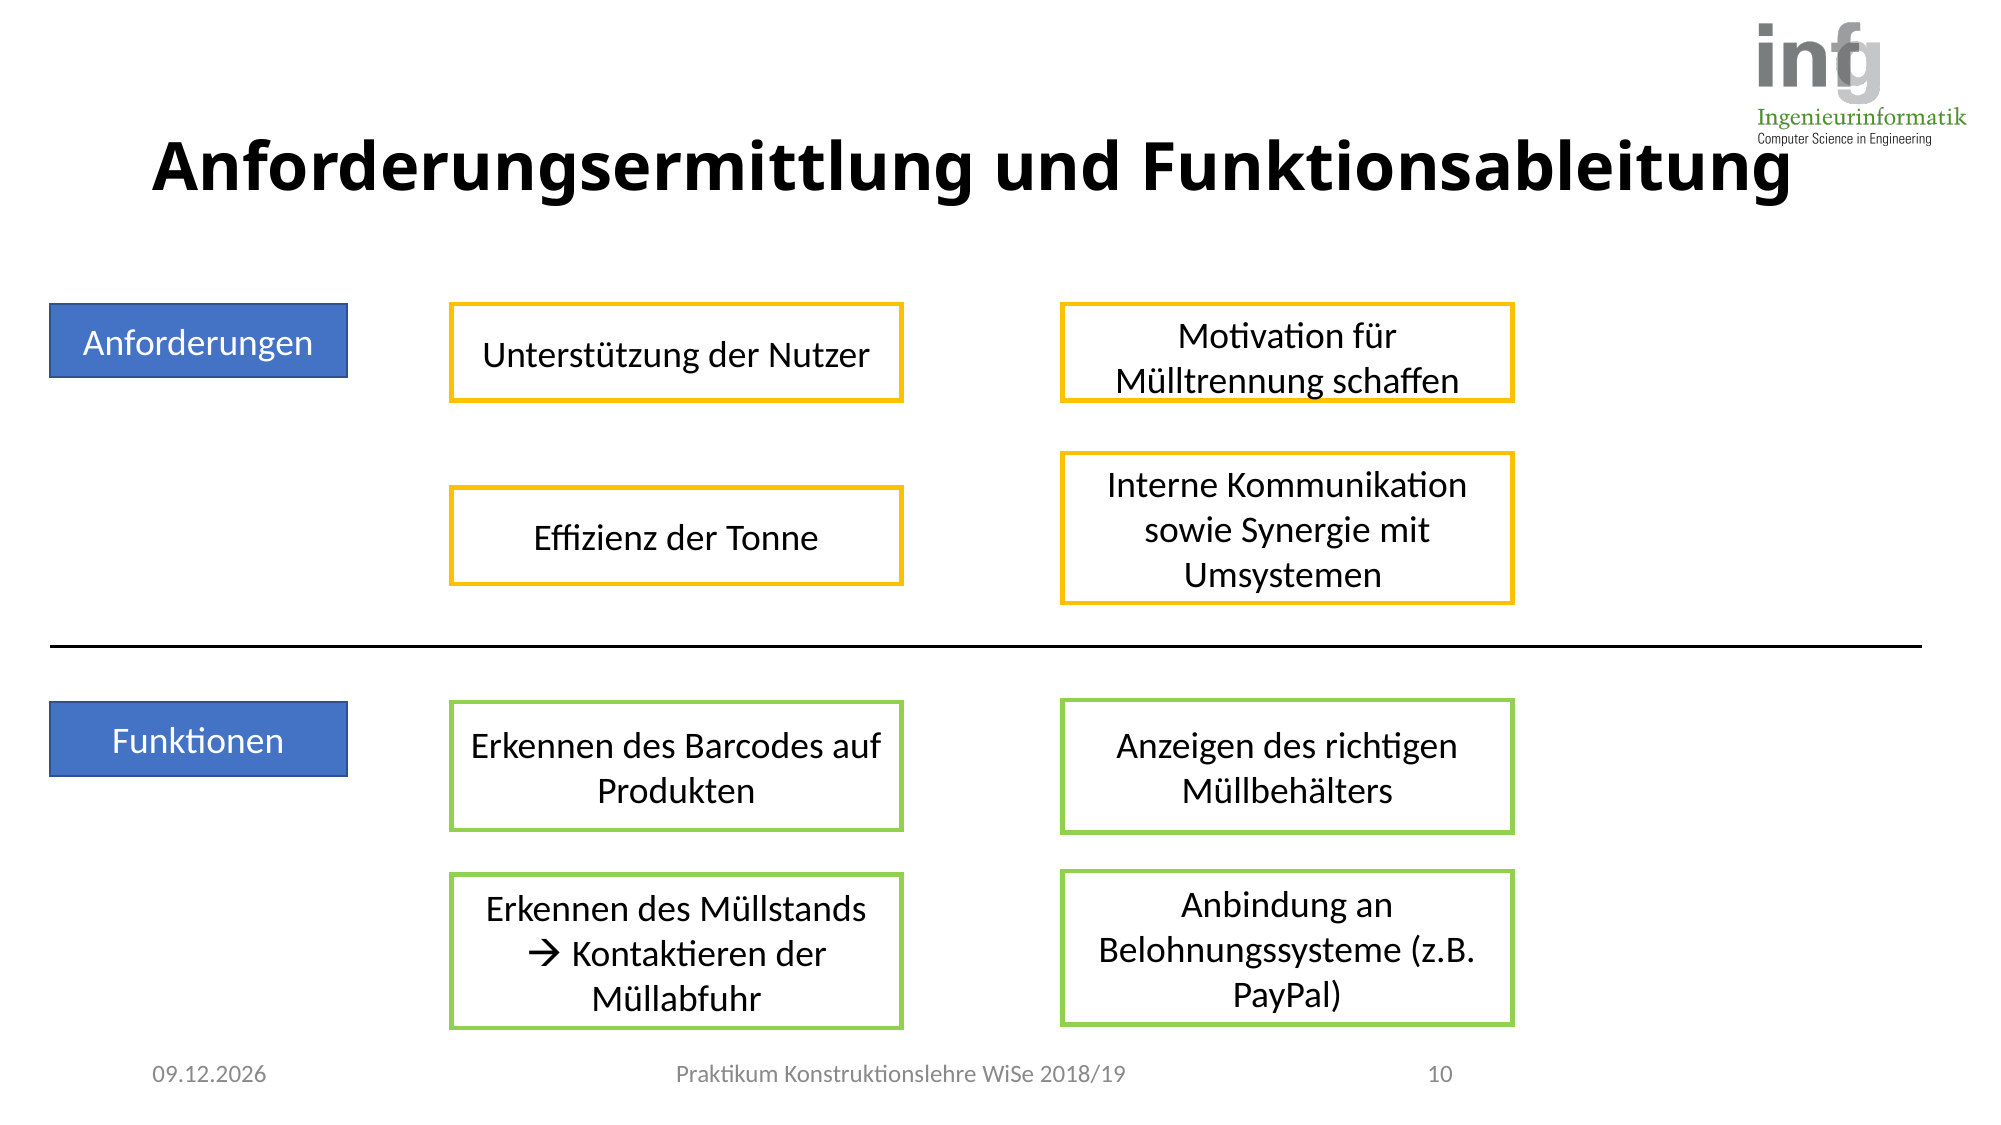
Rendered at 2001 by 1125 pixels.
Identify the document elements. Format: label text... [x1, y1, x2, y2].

text_box Anbindung an Belohnungssysteme (z.B. PayPal) [1063, 871, 1513, 1025]
text_box Motivation für Mülltrennung schaffen [1063, 304, 1513, 401]
text_box 20.02.2019 [137, 1042, 403, 1103]
text_box 10 [1412, 1042, 1863, 1103]
text_box Erkennen des Barcodes auf Produkten [452, 702, 902, 830]
text_box Unterstützung der Nutzer [452, 304, 902, 401]
title Anforderungsermittlung und Funktionsableitung [137, 59, 1863, 278]
text_box Erkennen des Müllstands  Kontaktieren der Müllabfuhr [452, 875, 902, 1028]
text_box Effizienz der Tonne [452, 487, 902, 584]
text_box Interne Kommunikation sowie Synergie mit Umsystemen [1063, 453, 1513, 603]
text_box Anzeigen des richtigen Müllbehälters [1063, 700, 1513, 832]
text_box Anforderungen [50, 304, 347, 377]
text_box Praktikum Konstruktionslehre WiSe 2018/19 [403, 1042, 1400, 1103]
text_box Funktionen [50, 702, 347, 776]
